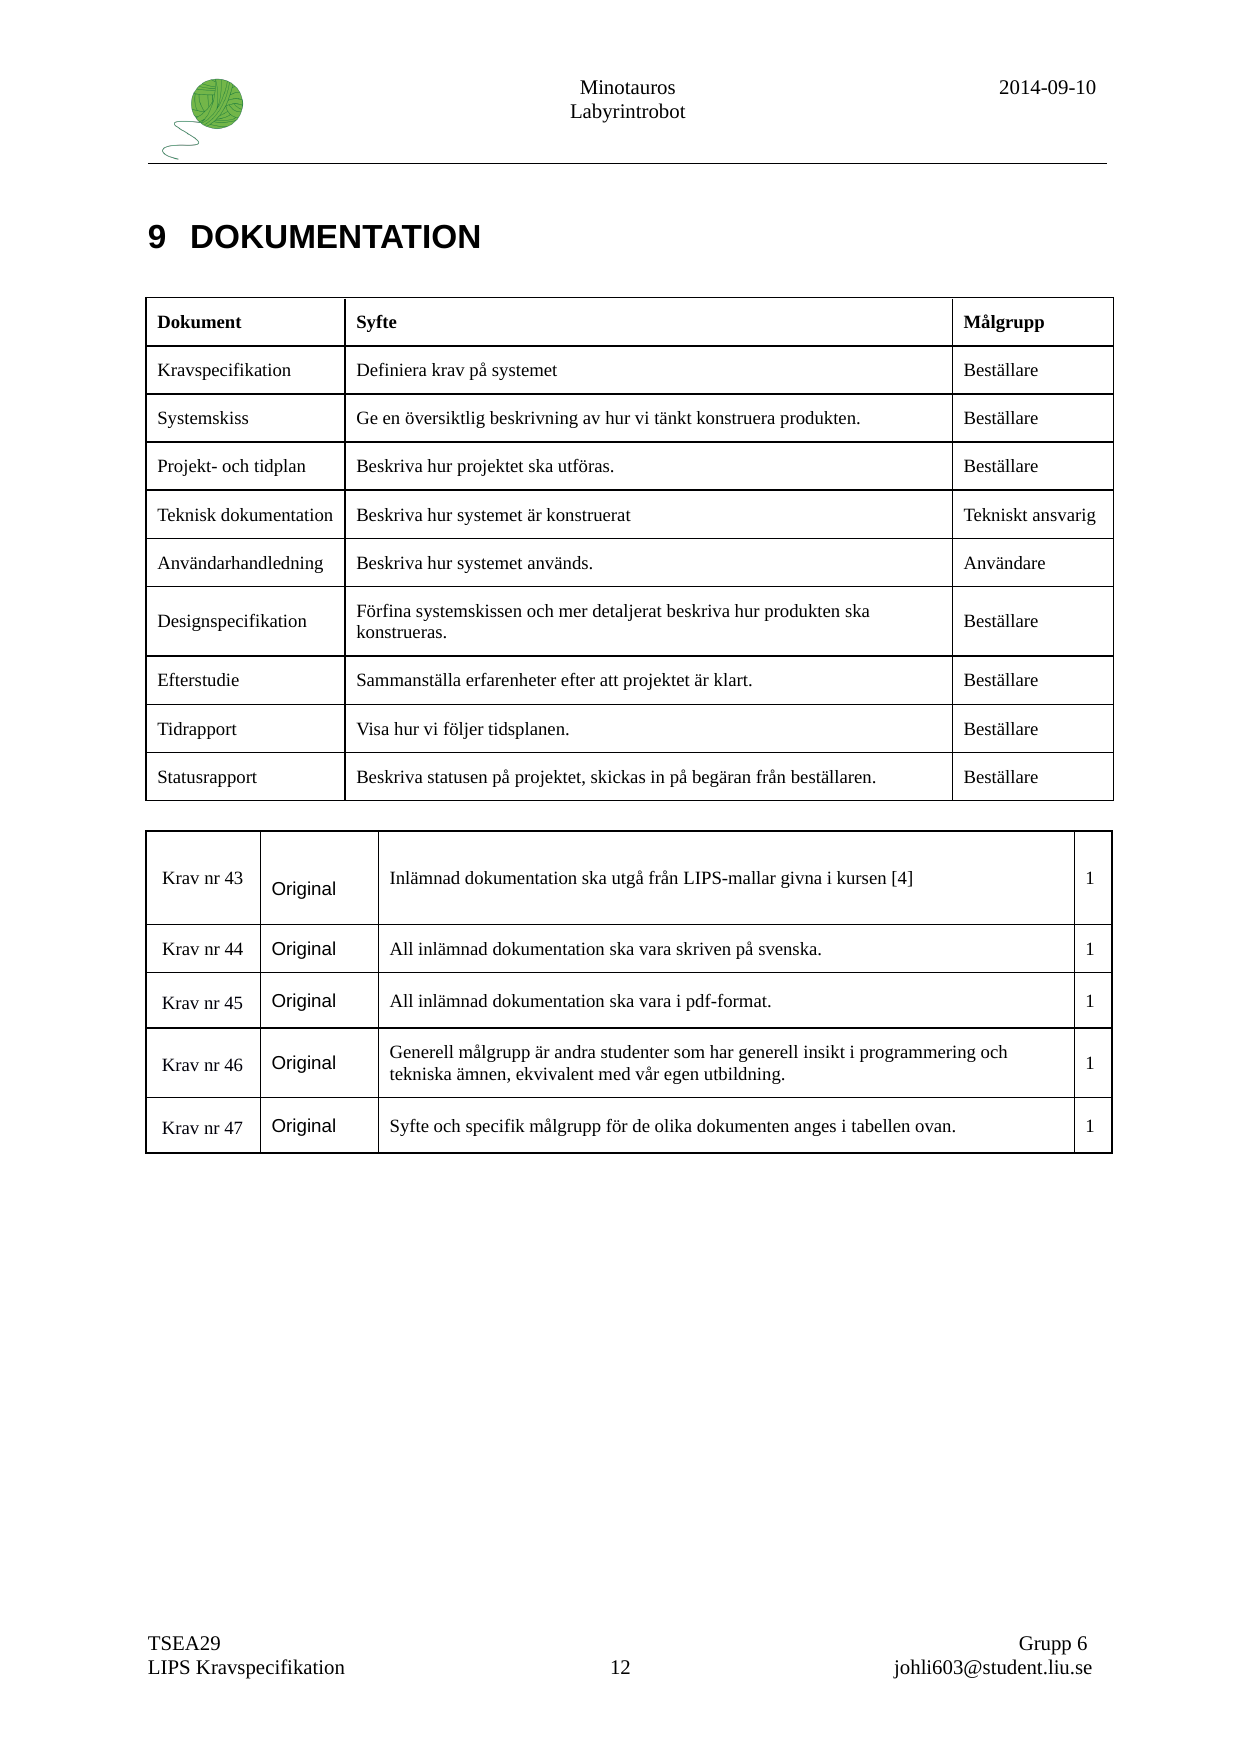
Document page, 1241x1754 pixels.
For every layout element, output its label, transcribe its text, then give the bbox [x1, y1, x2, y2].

table_cell [147, 1029, 260, 1097]
table_header Syfte [346, 298, 952, 345]
table_cell All inlämnad dokumentation ska vara i pdf-format. [379, 973, 1074, 1027]
table_header 1 [1075, 832, 1111, 924]
table_cell 1 [1075, 973, 1111, 1027]
table_header Inlämnad dokumentation ska utgå från LIPS-mallar givna i kursen [4] [379, 832, 1074, 924]
table_cell Visa hur vi följer tidsplanen. [346, 705, 952, 752]
table_cell All inlämnad dokumentation ska vara skriven på svenska. [379, 925, 1074, 972]
table_cell Original [261, 1098, 378, 1152]
table_cell Beställare [953, 753, 1113, 800]
table_cell 1 [1075, 925, 1111, 972]
table_cell Statusrapport [147, 753, 344, 800]
table_cell Beställare [953, 657, 1113, 703]
table_cell Beställare [953, 443, 1113, 489]
table_cell Original [261, 1029, 378, 1097]
table_cell Projekt- och tidplan [147, 443, 344, 489]
table_cell Beskriva hur projektet ska utföras. [346, 443, 952, 489]
table_cell Beställare [953, 705, 1113, 752]
table_cell Beskriva statusen på projektet, skickas in på begäran från beställaren. [346, 753, 952, 800]
table_cell Syfte och specifik målgrupp för de olika dokumenten anges i tabellen ovan. [379, 1098, 1074, 1152]
table_cell Tidrapport [147, 705, 344, 752]
table_cell Sammanställa erfarenheter efter att projektet är klart. [346, 657, 952, 703]
table_cell Tekniskt ansvarig [953, 491, 1113, 537]
table_cell Original [261, 925, 378, 972]
table_cell Designspecifikation [147, 587, 344, 655]
table_cell [147, 925, 260, 972]
subtitle DOKUMENTATION [148, 217, 1092, 256]
table_header Original [261, 832, 378, 924]
table_cell Ge en översiktlig beskrivning av hur vi tänkt konstruera produkten. [346, 395, 952, 441]
table_cell Beskriva hur systemet används. [346, 539, 952, 586]
table_cell 1 [1075, 1029, 1111, 1097]
table_header [147, 832, 260, 924]
table_cell Beställare [953, 347, 1113, 393]
table_cell [147, 973, 260, 1027]
table_cell Original [261, 973, 378, 1027]
table_cell [147, 1098, 260, 1152]
table_cell Definiera krav på systemet [346, 347, 952, 393]
table_cell Beställare [953, 395, 1113, 441]
table_cell Användare [953, 539, 1113, 586]
picture [159, 75, 248, 163]
table_cell Kravspecifikation [147, 347, 344, 393]
table_cell Teknisk dokumentation [147, 491, 344, 537]
table_cell Systemskiss [147, 395, 344, 441]
table_cell Beställare [953, 587, 1113, 655]
table_cell Generell målgrupp är andra studenter som har generell insikt i programmering och tekniska ämnen, ekvivalent med vår egen utbildning. [379, 1029, 1074, 1097]
table_header Målgrupp [953, 298, 1113, 345]
table_cell 1 [1075, 1098, 1111, 1152]
table_cell Beskriva hur systemet är konstruerat [346, 491, 952, 537]
table_cell Efterstudie [147, 657, 344, 703]
table_cell Användarhandledning [147, 539, 344, 586]
table_cell Förfina systemskissen och mer detaljerat beskriva hur produkten ska konstrueras. [346, 587, 952, 655]
table_header Dokument [147, 298, 345, 345]
